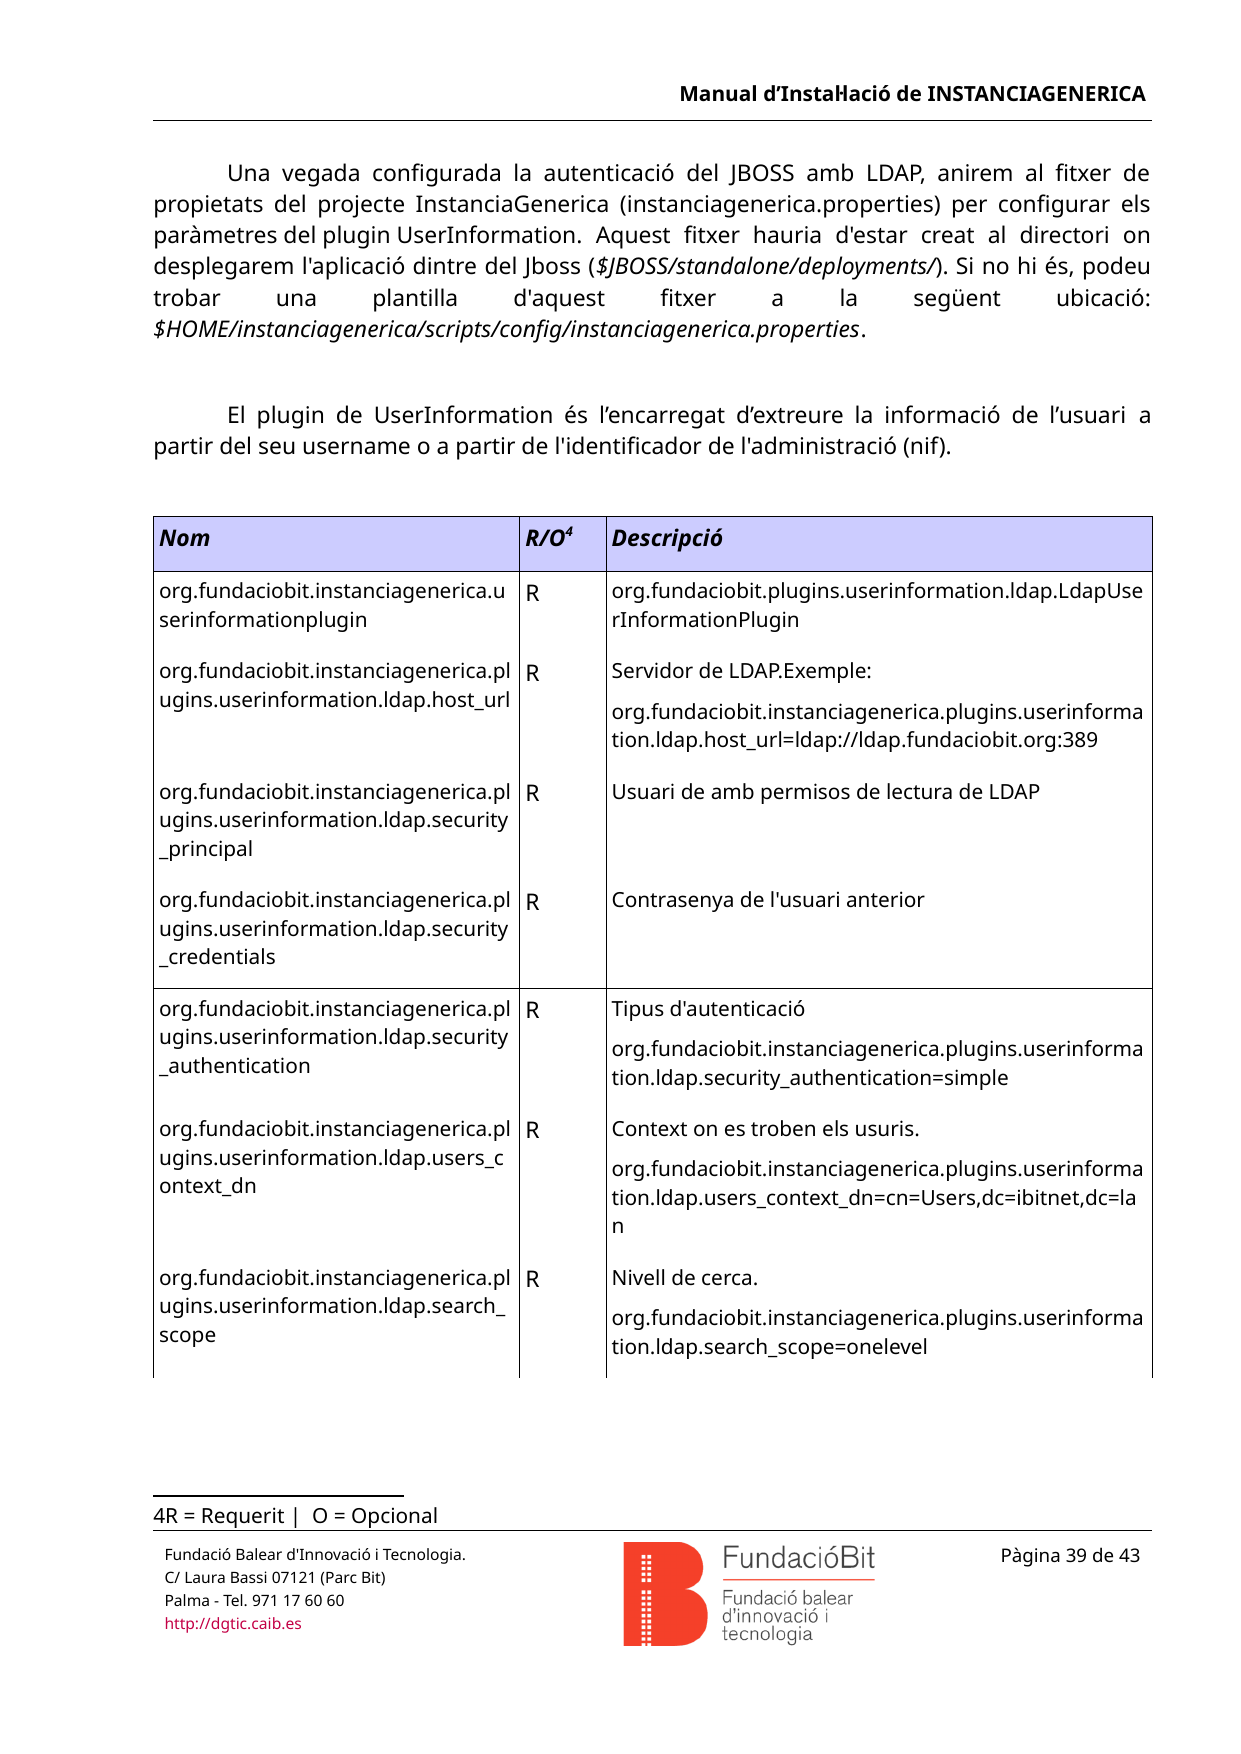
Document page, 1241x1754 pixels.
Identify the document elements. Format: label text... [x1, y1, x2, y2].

picture [623, 1542, 875, 1646]
table_cell R [520, 572, 606, 651]
table_cell R [520, 771, 606, 880]
table_header R/O [520, 517, 606, 571]
table_cell Usuari de amb permisos de lectura de LDAP [607, 771, 1152, 880]
text Una vegada configurada la autenticació del JBOSS amb LDAP, anirem al fitxer de propietats del projecte InstanciaGenerica (instanciagenerica.properties) per configurar els paràmetres del plugin UserInformation. Aquest fitxer hauria d'estar creat al directori on desplegarem l'aplicació dintre del Jboss ($JBOSS/standalone/deployments/). Si no hi és, podeu trobar una plantilla d'aquest fitxer a la següent ubicació: $HOME/instanciagenerica/scripts/config/instanciagenerica.properties. [153, 156, 1152, 344]
text El plugin de UserInformation és l’encarregat d’extreure la informació de l’usuari a partir del seu username o a partir de l'identificador de l'administració (nif). [153, 399, 1152, 461]
table_cell R [520, 1258, 606, 1378]
table_cell org.fundaciobit.plugins.userinformation.ldap.LdapUserInformationPlugin [607, 572, 1152, 651]
table_cell org.fundaciobit.instanciagenerica.plugins.userinformation.ldap.security_credentials [154, 880, 519, 988]
table_cell org.fundaciobit.instanciagenerica.plugins.userinformation.ldap.users_context_dn [154, 1109, 519, 1257]
table_cell org.fundaciobit.instanciagenerica.plugins.userinformation.ldap.security_principal [154, 771, 519, 880]
table_header Descripció [607, 517, 1152, 571]
table_header Nom [154, 517, 519, 571]
table_cell R [520, 1109, 606, 1257]
table_cell Nivell de cerca. org.fundaciobit.instanciagenerica.plugins.userinformation.ldap.search_scope=onelevel [607, 1258, 1152, 1378]
table_cell org.fundaciobit.instanciagenerica.plugins.userinformation.ldap.security_authentication [154, 989, 519, 1109]
table_cell Contrasenya de l'usuari anterior [607, 880, 1152, 988]
table_cell org.fundaciobit.instanciagenerica.userinformationplugin [154, 572, 519, 651]
table_cell Tipus d'autenticació org.fundaciobit.instanciagenerica.plugins.userinformation.ldap.security_authentication=simple [607, 989, 1152, 1109]
table_cell Servidor de LDAP.Exemple: org.fundaciobit.instanciagenerica.plugins.userinformation.ldap.host_url=ldap://ldap.fundaciobit.org:389 [607, 651, 1152, 771]
table_cell Context on es troben els usuris. org.fundaciobit.instanciagenerica.plugins.userinformation.ldap.users_context_dn=cn=Users,dc=ibitnet,dc=lan [607, 1109, 1152, 1257]
table_cell R [520, 880, 606, 988]
table_cell R [520, 989, 606, 1109]
table_cell R [520, 651, 606, 771]
table_cell org.fundaciobit.instanciagenerica.plugins.userinformation.ldap.host_url [154, 651, 519, 771]
table_cell org.fundaciobit.instanciagenerica.plugins.userinformation.ldap.search_scope [154, 1258, 519, 1378]
